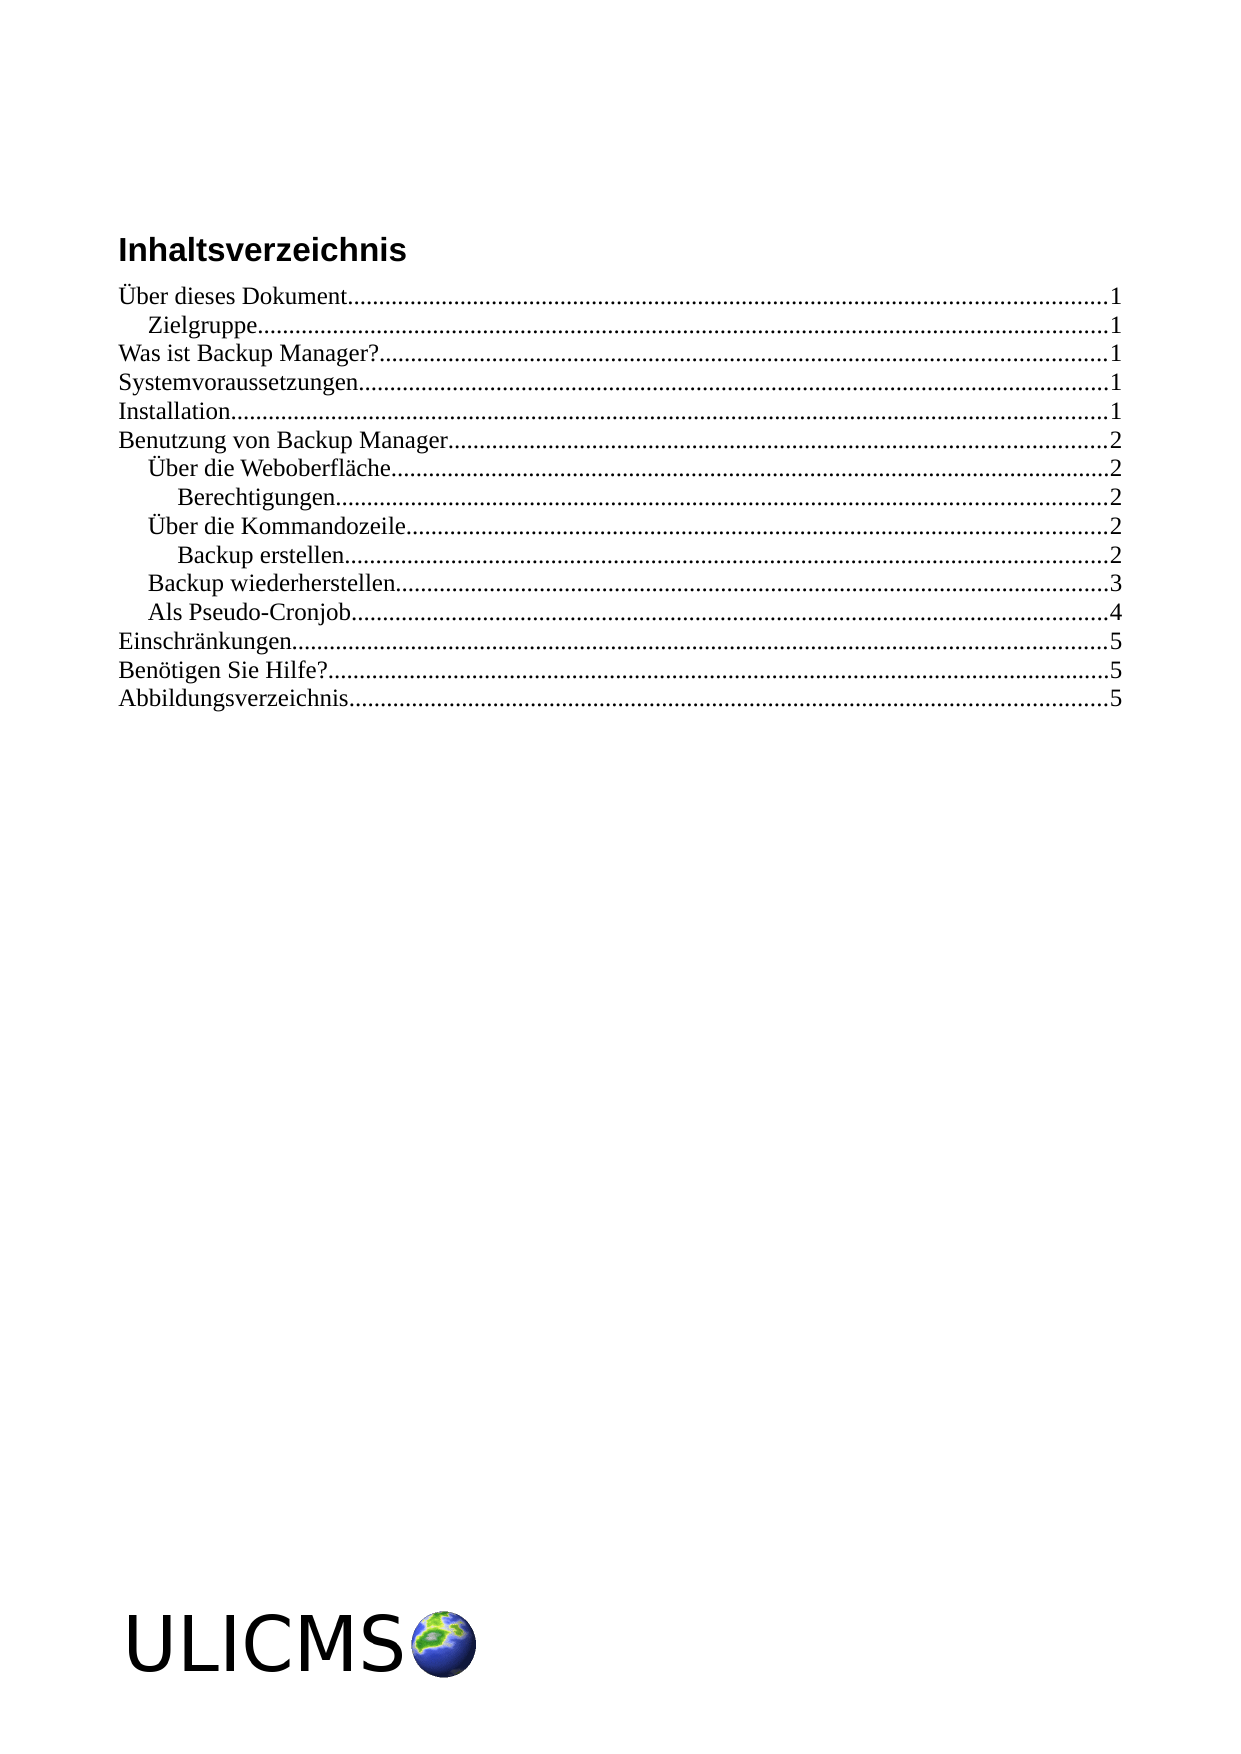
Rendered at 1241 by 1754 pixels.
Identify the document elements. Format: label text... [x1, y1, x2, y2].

subtitle Inhaltsverzeichnis [118, 230, 1122, 268]
text Über die Weboberfläche 2 [148, 453, 1122, 482]
text Benutzung von Backup Manager 2 [118, 425, 1122, 453]
text Berechtigungen 2 [177, 482, 1122, 511]
text Einschränkungen 5 [118, 626, 1122, 655]
text Benötigen Sie Hilfe? 5 [118, 655, 1122, 683]
text Installation 1 [118, 396, 1122, 425]
picture [118, 1607, 479, 1681]
text Als Pseudo-Cronjob 4 [148, 597, 1122, 626]
text Über dieses Dokument 1 [118, 281, 1122, 310]
text Abbildungsverzeichnis 5 [118, 683, 1122, 712]
text Über die Kommandozeile 2 [148, 511, 1122, 540]
text Backup erstellen 2 [177, 540, 1122, 568]
text Zielgruppe 1 [148, 310, 1122, 338]
text Backup wiederherstellen 3 [148, 568, 1122, 597]
text Systemvoraussetzungen 1 [118, 367, 1122, 396]
text Was ist Backup Manager? 1 [118, 338, 1122, 367]
